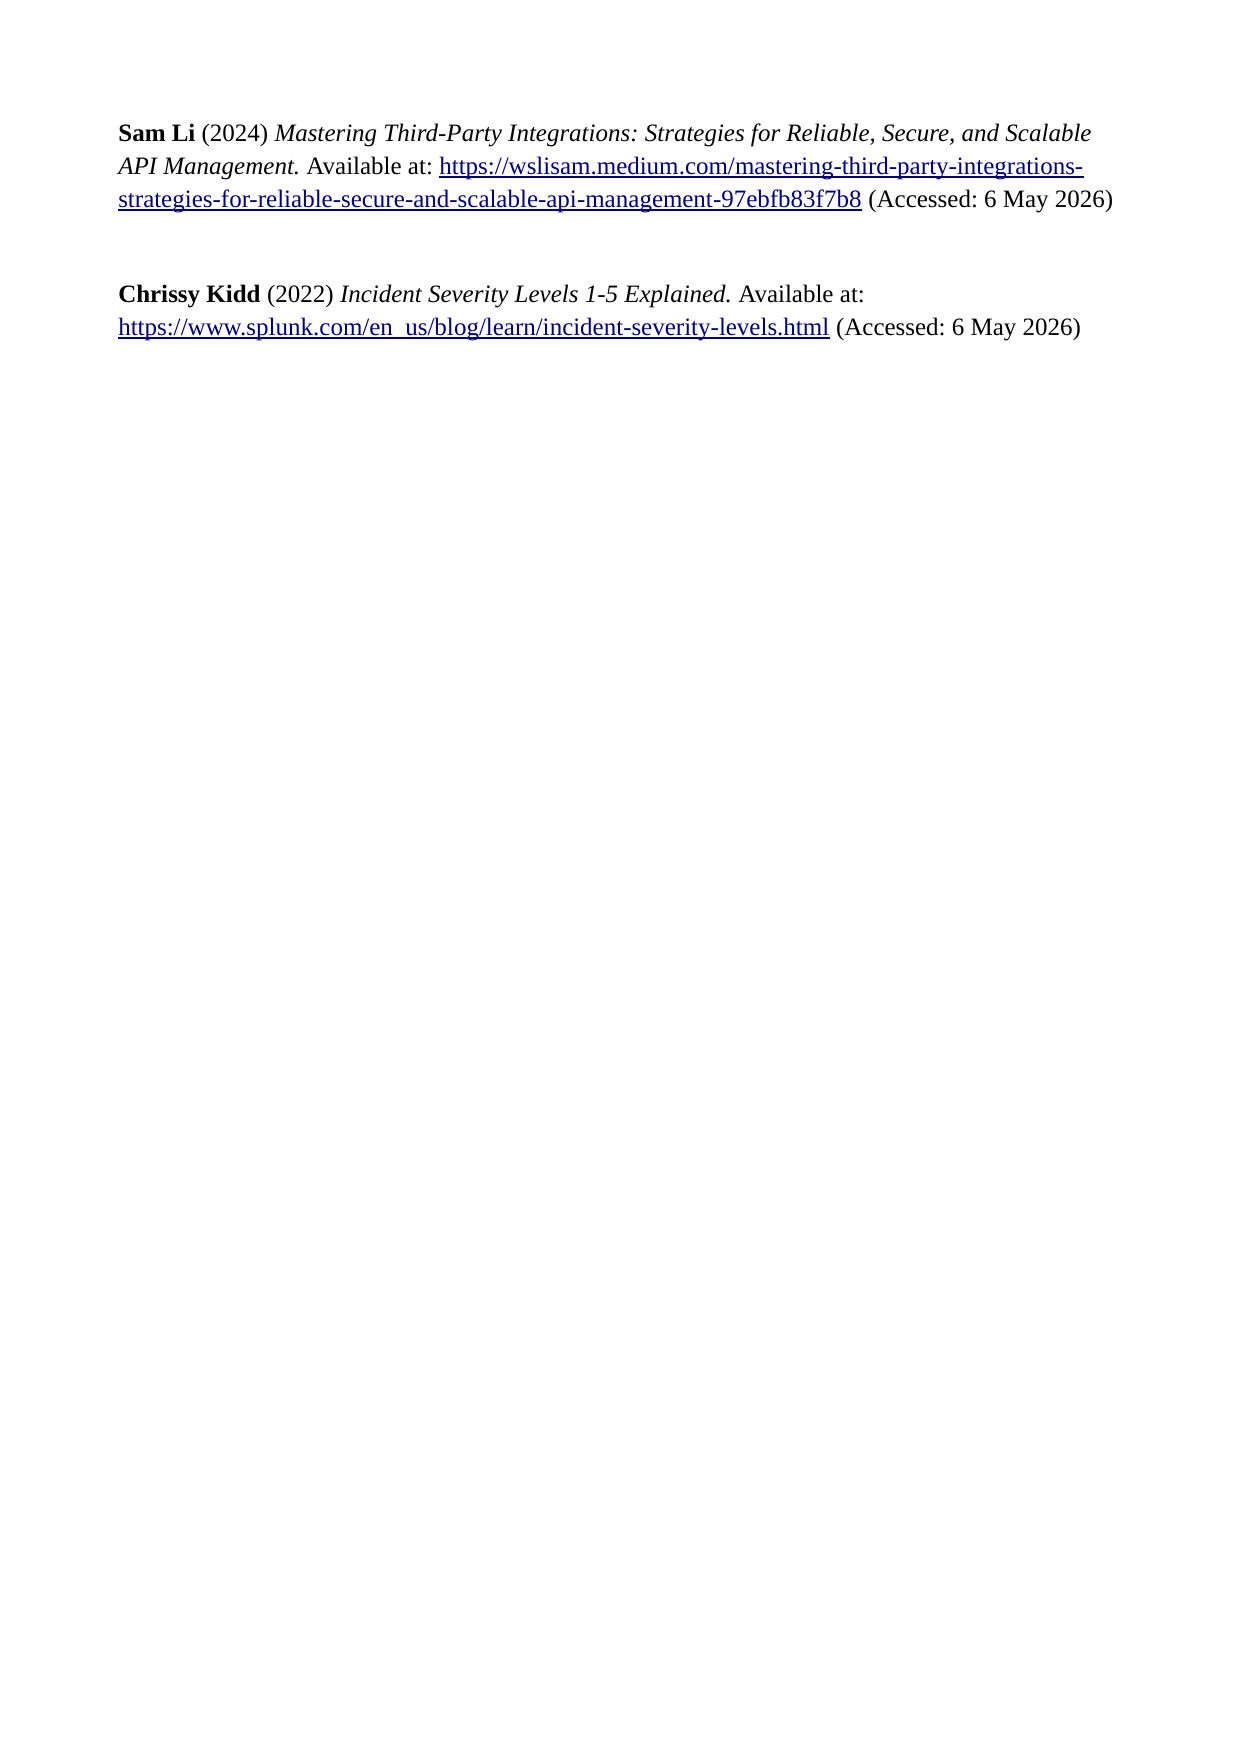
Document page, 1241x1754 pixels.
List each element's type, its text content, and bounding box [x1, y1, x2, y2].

text Chrissy Kidd (2022) Incident Severity Levels 1-5 Explained. Available at: https://www.splunk.com/en_us/blog/learn/incident-severity-levels.html (Accessed: 6 May 2026) [118, 279, 1122, 341]
text Sam Li (2024) Mastering Third-Party Integrations: Strategies for Reliable, Secure, and Scalable API Management. Available at: https://wslisam.medium.com/mastering-third-party-integrations-strategies-for-reliable-secure-and-scalable-api-management-97ebfb83f7b8 (Accessed: 6 May 2026) [118, 118, 1122, 213]
